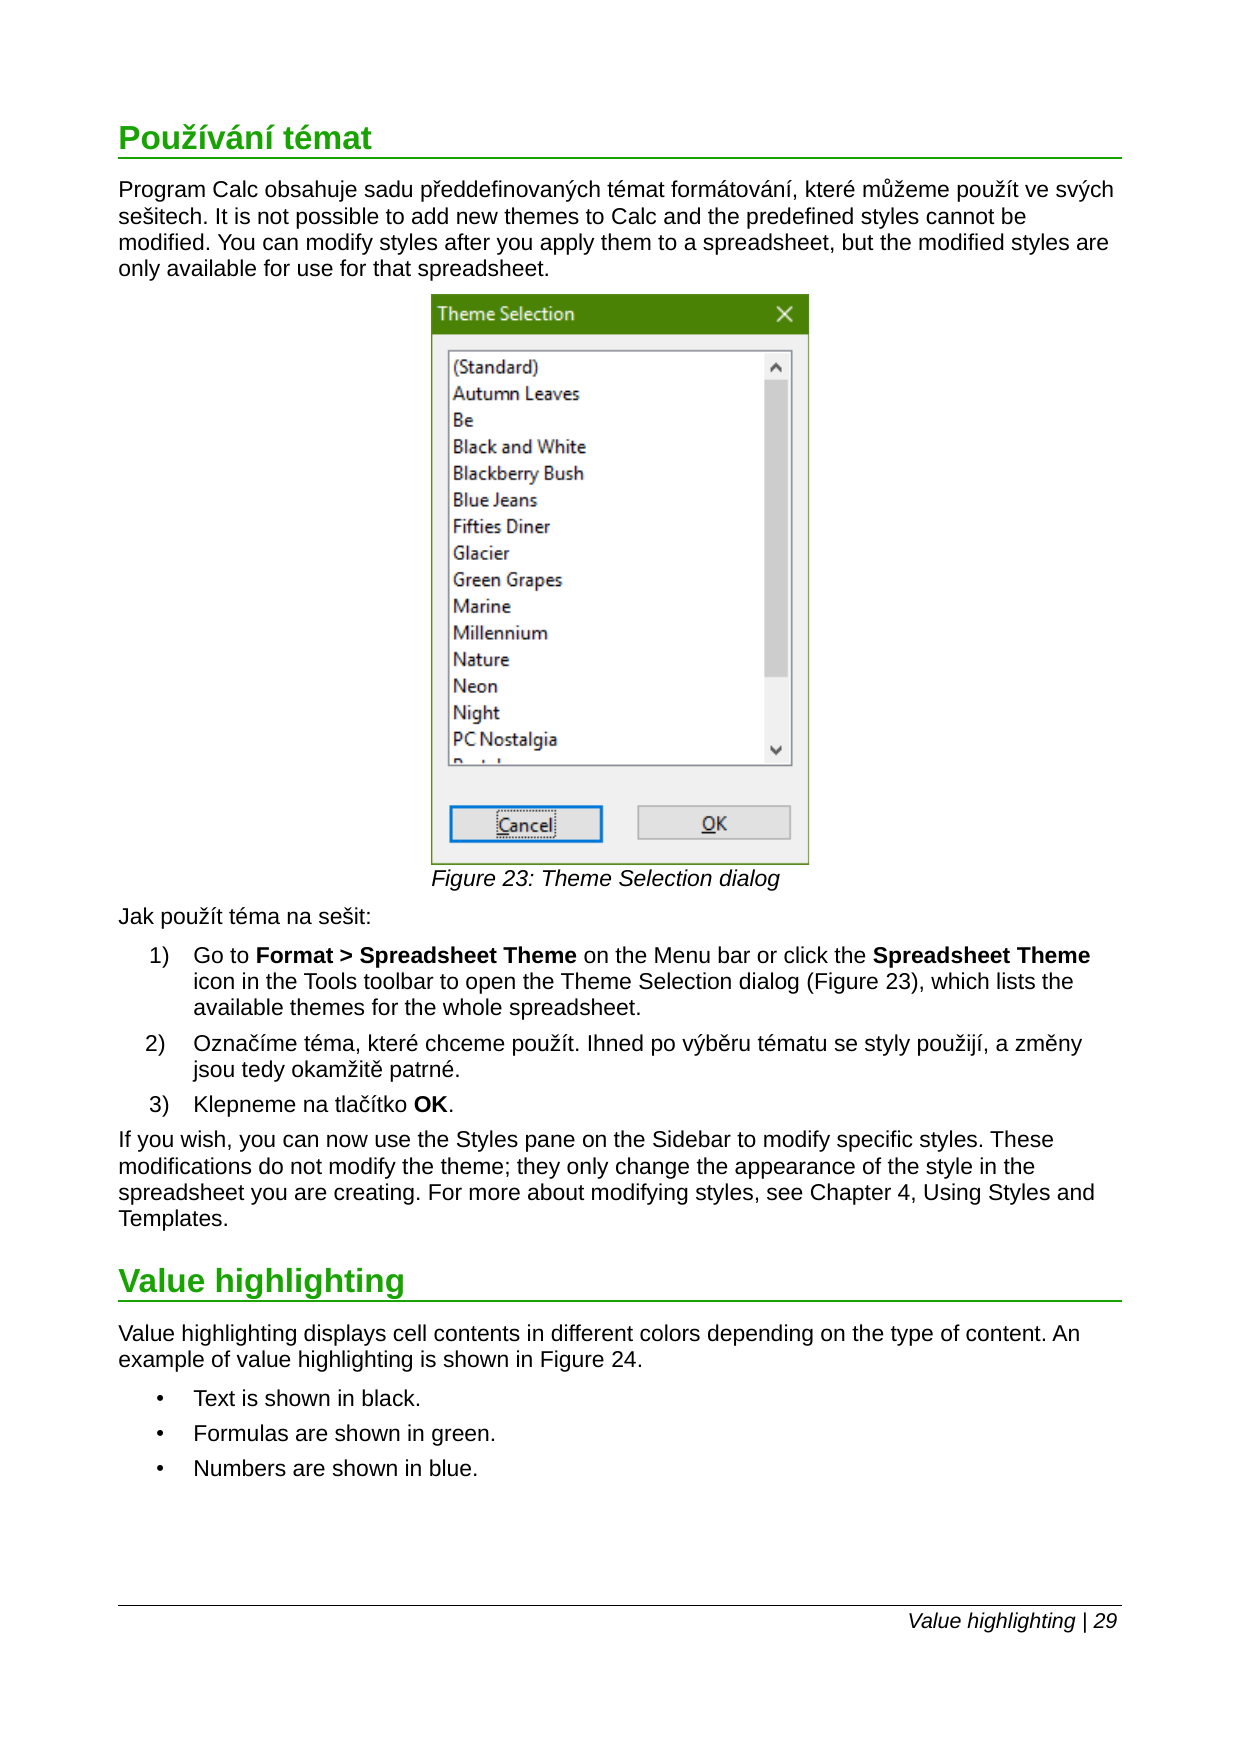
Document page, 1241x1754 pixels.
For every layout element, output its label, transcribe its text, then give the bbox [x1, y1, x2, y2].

subtitle Value highlighting [118, 1261, 1122, 1300]
text Value highlighting displays cell contents in different colors depending on the type of content. An example of value highlighting is shown in Figure 24. [118, 1319, 1122, 1372]
list Text is shown in black. [156, 1385, 1122, 1411]
text Jak použít téma na sešit: [118, 903, 1122, 929]
list Go to Format > Spreadsheet Theme on the Menu bar or click the Spreadsheet Theme icon in the Tools toolbar to open the Theme Selection dialog (Figure 23), which lists the available themes for the whole spreadsheet. [169, 942, 1122, 1021]
list Numbers are shown in blue. [156, 1455, 1122, 1481]
text Figure 23: Theme Selection dialog [431, 865, 809, 891]
text If you wish, you can now use the Styles pane on the Sidebar to modify specific styles. These modifications do not modify the theme; they only change the appearance of the style in the spreadsheet you are creating. For more about modifying styles, see Chapter 4, Using Styles and Templates. [118, 1126, 1122, 1232]
subtitle Používání témat [118, 118, 1122, 157]
picture [431, 294, 810, 865]
list Označíme téma, které chceme použít. Ihned po výběru tématu se styly použijí, a změny jsou tedy okamžitě patrné. [165, 1029, 1122, 1082]
text Program Calc obsahuje sadu předdefinovaných témat formátování, které můžeme použít ve svých sešitech. It is not possible to add new themes to Calc and the predefined styles cannot be modified. You can modify styles after you apply them to a spreadsheet, but the modified styles are only available for use for that spreadsheet. [118, 176, 1122, 282]
list Formulas are shown in green. [156, 1420, 1122, 1446]
list Klepneme na tlačítko OK. [169, 1091, 1122, 1117]
